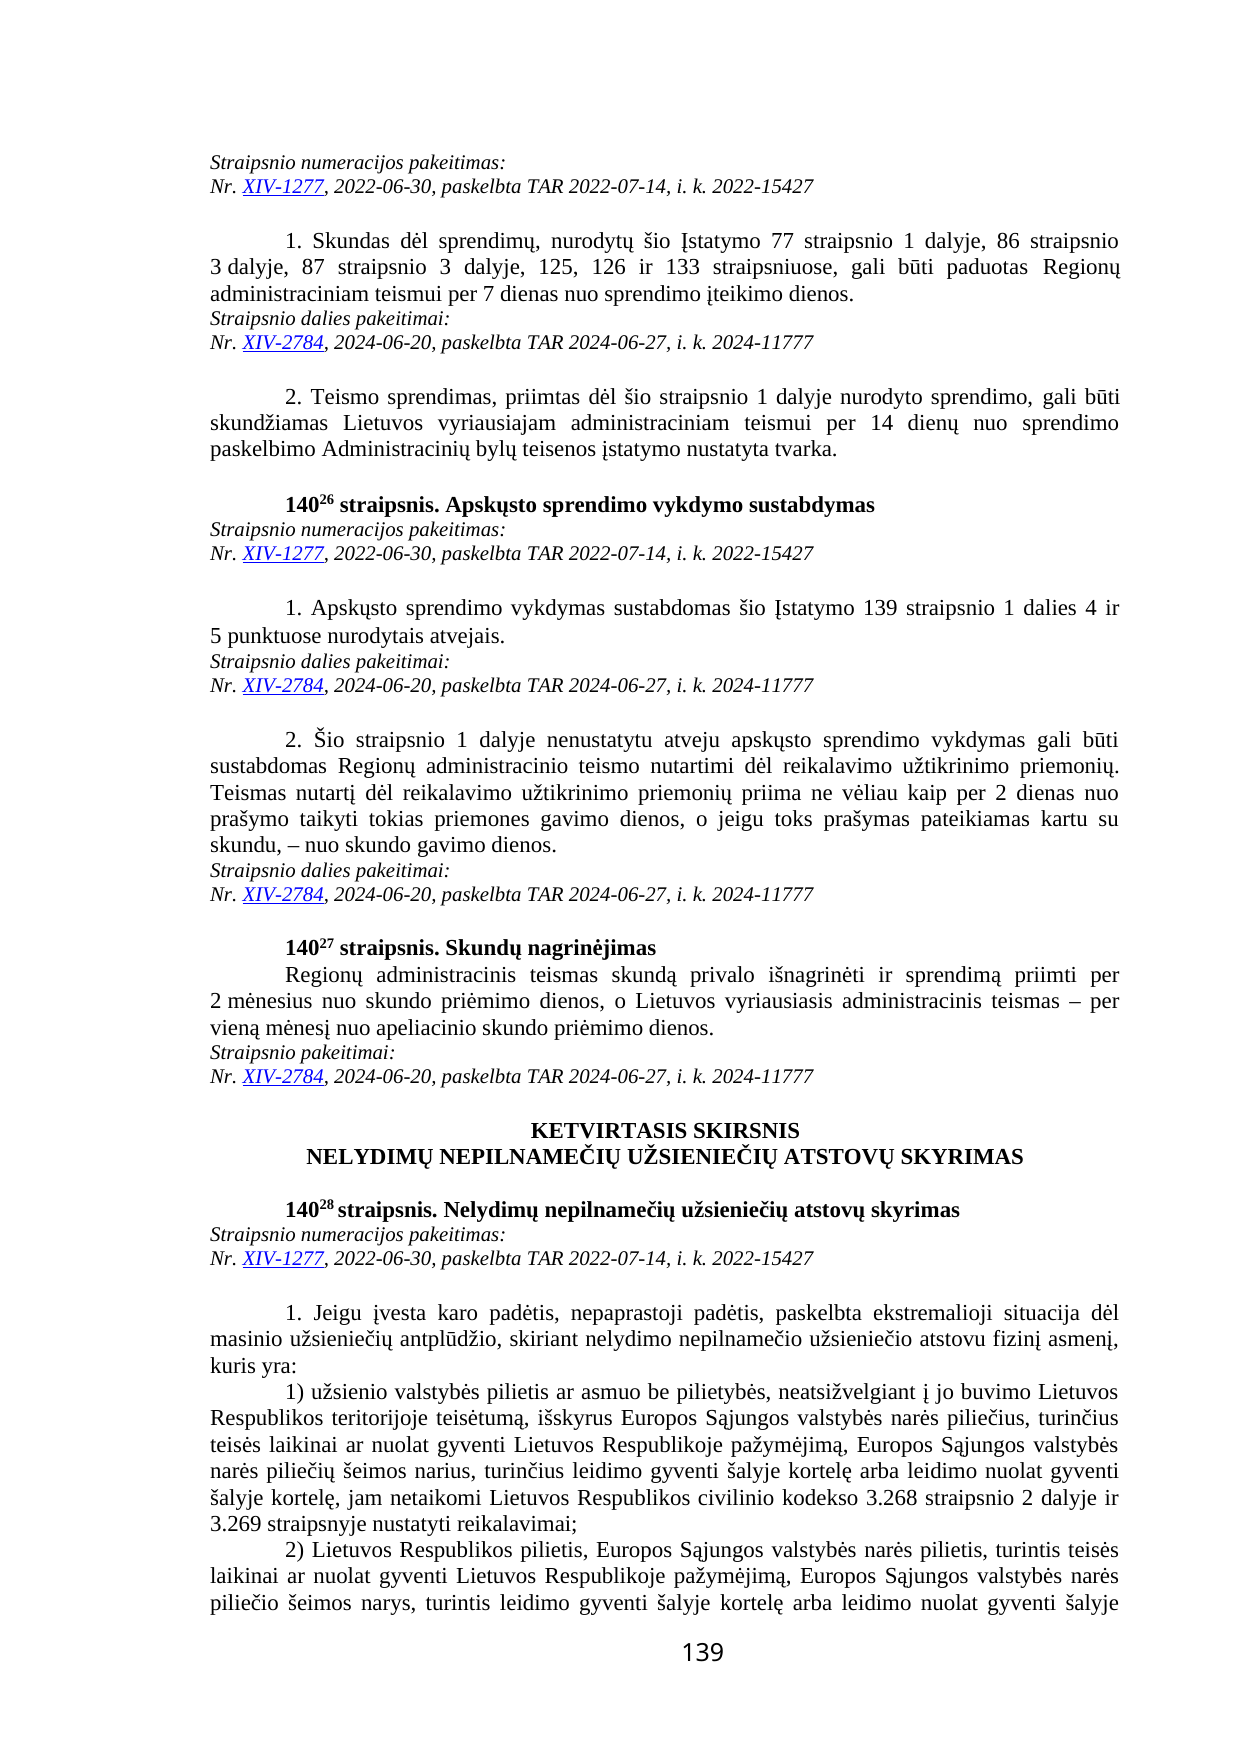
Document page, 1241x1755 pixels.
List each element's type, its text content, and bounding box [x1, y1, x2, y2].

text Straipsnio numeracijos pakeitimas: [210, 150, 1120, 174]
text KETVIRTASIS SKIRSNIS [210, 1117, 1120, 1143]
text 2) Lietuvos Respublikos pilietis, Europos Sąjungos valstybės narės pilietis, turintis teisės laikinai ar nuolat gyventi Lietuvos Respublikoje pažymėjimą, Europos Sąjungos valstybės narės piliečio šeimos narys, turintis leidimo gyventi šalyje kortelę arba leidimo nuolat gyventi šalyje [210, 1536, 1120, 1615]
text Nr. XIV-2784, 2024-06-20, paskelbta TAR 2024-06-27, i. k. 2024-11777 [210, 330, 1120, 354]
text NELYDIMŲ NEPILNAMEČIŲ UŽSIENIEČIŲ ATSTOVŲ SKYRIMAS [210, 1143, 1120, 1169]
text 1. Apskųsto sprendimo vykdymas sustabdomas šio Įstatymo 139 straipsnio 1 dalies 4 ir 5 punktuose nurodytais atvejais. [210, 594, 1120, 649]
text Straipsnio numeracijos pakeitimas: [210, 517, 1120, 541]
text Straipsnio dalies pakeitimai: [210, 649, 1120, 673]
text 1) užsienio valstybės pilietis ar asmuo be pilietybės, neatsižvelgiant į jo buvimo Lietuvos Respublikos teritorijoje teisėtumą, išskyrus Europos Sąjungos valstybės narės piliečius, turinčius teisės laikinai ar nuolat gyventi Lietuvos Respublikoje pažymėjimą, Europos Sąjungos valstybės narės piliečių šeimos narius, turinčius leidimo gyventi šalyje kortelę arba leidimo nuolat gyventi šalyje kortelę, jam netaikomi Lietuvos Respublikos civilinio kodekso 3.268 straipsnio 2 dalyje ir 3.269 straipsnyje nustatyti reikalavimai; [210, 1378, 1120, 1536]
text Nr. XIV-1277, 2022-06-30, paskelbta TAR 2022-07-14, i. k. 2022-15427 [210, 1246, 1120, 1270]
text Nr. XIV-1277, 2022-06-30, paskelbta TAR 2022-07-14, i. k. 2022-15427 [210, 174, 1120, 198]
text 2. Šio straipsnio 1 dalyje nenustatytu atveju apskųsto sprendimo vykdymas gali būti sustabdomas Regionų administracinio teismo nutartimi dėl reikalavimo užtikrinimo priemonių. Teismas nutartį dėl reikalavimo užtikrinimo priemonių priima ne vėliau kaip per 2 dienas nuo prašymo taikyti tokias priemones gavimo dienos, o jeigu toks prašymas pateikiamas kartu su skundu, – nuo skundo gavimo dienos. [210, 726, 1120, 858]
text Straipsnio pakeitimai: [210, 1040, 1120, 1064]
text 14028 straipsnis. Nelydimų nepilnamečių užsieniečių atstovų skyrimas [210, 1196, 1120, 1222]
text Straipsnio dalies pakeitimai: [210, 858, 1120, 882]
text Nr. XIV-2784, 2024-06-20, paskelbta TAR 2024-06-27, i. k. 2024-11777 [210, 673, 1120, 697]
text Nr. XIV-2784, 2024-06-20, paskelbta TAR 2024-06-27, i. k. 2024-11777 [210, 882, 1120, 906]
text Nr. XIV-1277, 2022-06-30, paskelbta TAR 2022-07-14, i. k. 2022-15427 [210, 541, 1120, 565]
text 1. Skundas dėl sprendimų, nurodytų šio Įstatymo 77 straipsnio 1 dalyje, 86 straipsnio 3 dalyje, 87 straipsnio 3 dalyje, 125, 126 ir 133 straipsniuose, gali būti paduotas Regionų administraciniam teismui per 7 dienas nuo sprendimo įteikimo dienos. [210, 227, 1120, 306]
text 2. Teismo sprendimas, priimtas dėl šio straipsnio 1 dalyje nurodyto sprendimo, gali būti skundžiamas Lietuvos vyriausiajam administraciniam teismui per 14 dienų nuo sprendimo paskelbimo Administracinių bylų teisenos įstatymo nustatyta tvarka. [210, 383, 1120, 462]
text Straipsnio numeracijos pakeitimas: [210, 1222, 1120, 1246]
text 1. Jeigu įvesta karo padėtis, nepaprastoji padėtis, paskelbta ekstremalioji situacija dėl masinio užsieniečių antplūdžio, skiriant nelydimo nepilnamečio užsieniečio atstovu fizinį asmenį, kuris yra: [210, 1299, 1120, 1378]
text 14027 straipsnis. Skundų nagrinėjimas [210, 934, 1120, 961]
text Straipsnio dalies pakeitimai: [210, 306, 1120, 330]
text 14026 straipsnis. Apskųsto sprendimo vykdymo sustabdymas [210, 491, 1120, 517]
text Nr. XIV-2784, 2024-06-20, paskelbta TAR 2024-06-27, i. k. 2024-11777 [210, 1064, 1120, 1088]
text Regionų administracinis teismas skundą privalo išnagrinėti ir sprendimą priimti per 2 mėnesius nuo skundo priėmimo dienos, o Lietuvos vyriausiasis administracinis teismas – per vieną mėnesį nuo apeliacinio skundo priėmimo dienos. [210, 961, 1120, 1040]
